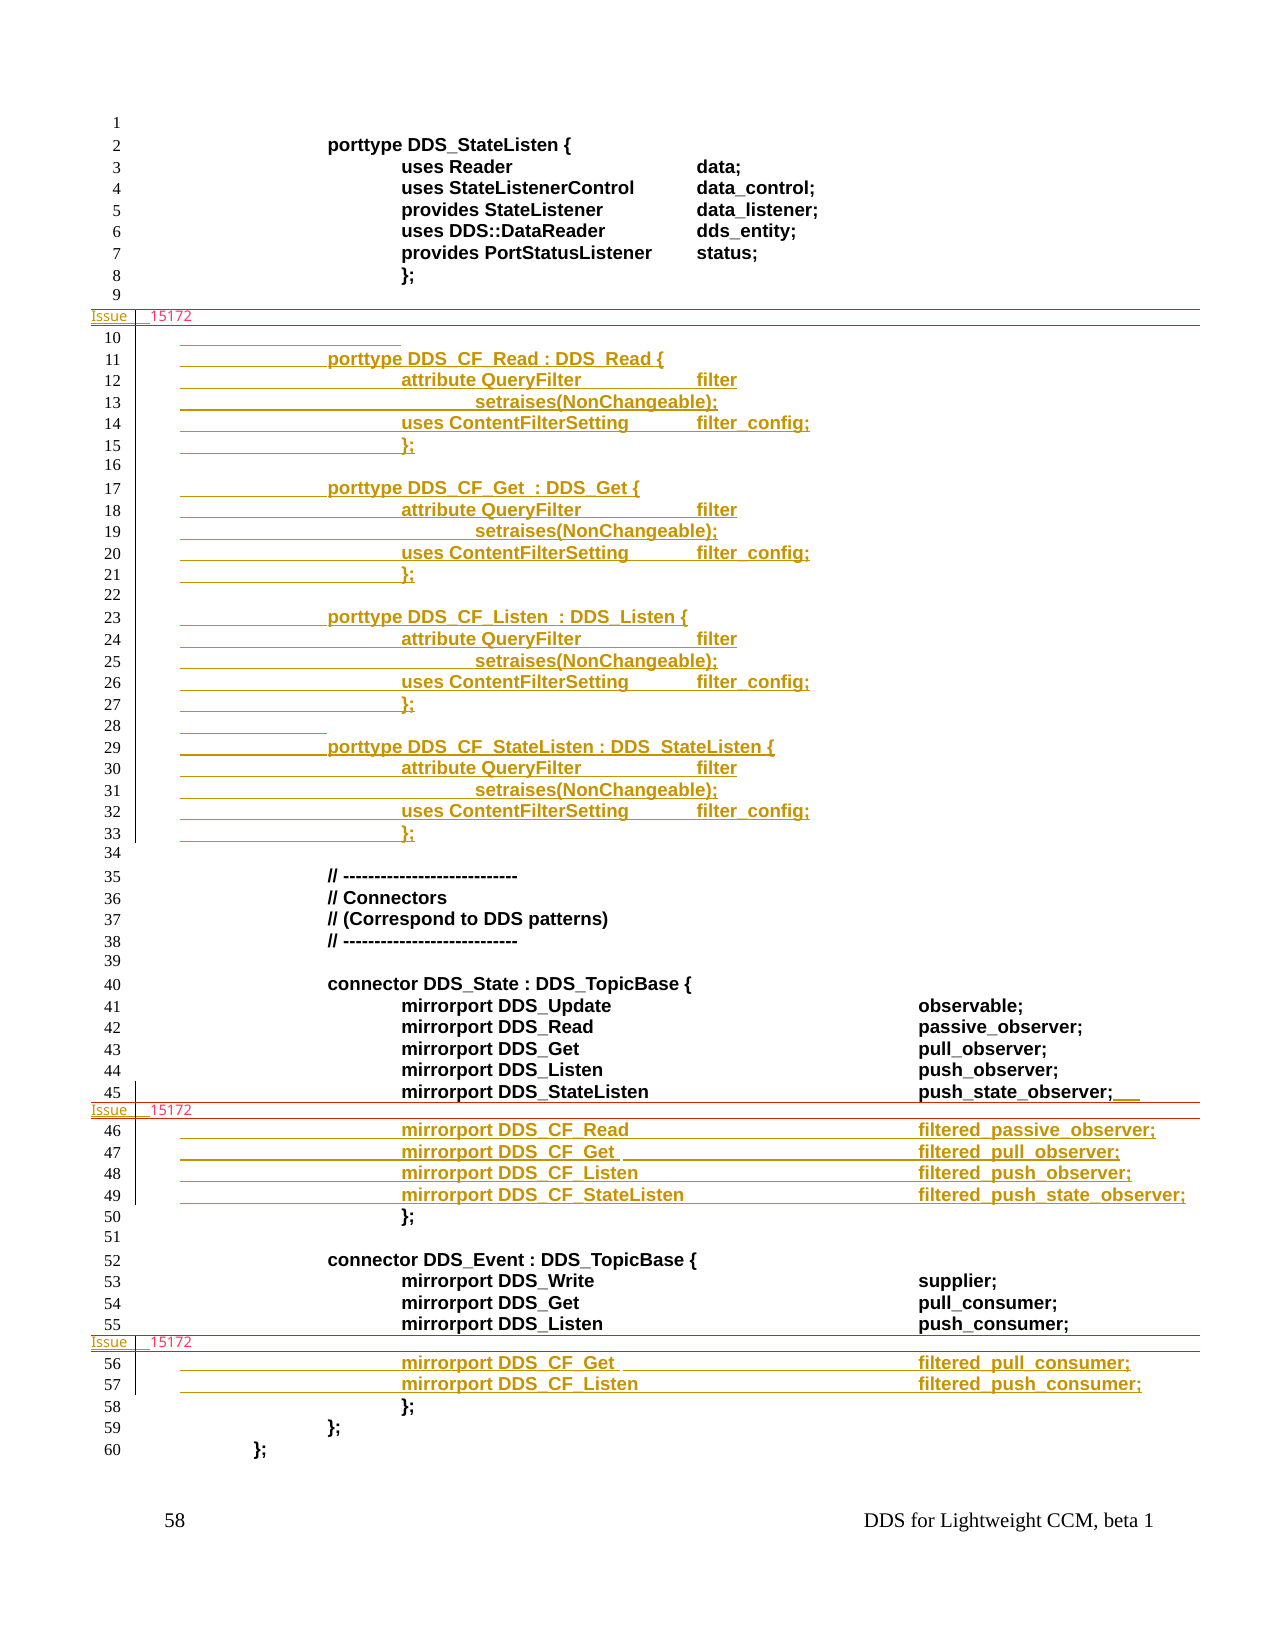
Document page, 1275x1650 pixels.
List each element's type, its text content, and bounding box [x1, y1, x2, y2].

text uses ContentFilterSetting filter_config; [179, 671, 1200, 692]
text porttype DDS_CF_StateListen : DDS_StateListen { [179, 736, 1200, 757]
text uses ContentFilterSetting filter_config; [179, 412, 1200, 434]
list 15172 [136, 310, 1200, 325]
text // Connectors [179, 887, 1200, 908]
text connector DDS_State : DDS_TopicBase { [179, 973, 1200, 994]
text }; [179, 1438, 1200, 1459]
text mirrorport DDS_StateListen push_state_observer; [179, 1081, 1200, 1102]
text }; [179, 692, 1200, 714]
text }; [179, 263, 1200, 285]
text mirrorport DDS_Listen push_observer; [179, 1059, 1200, 1081]
text mirrorport DDS_Update observable; [179, 994, 1200, 1016]
text }; [179, 563, 1200, 585]
text porttype DDS_CF_Read : DDS_Read { [179, 347, 1200, 369]
list 15172 [91, 1336, 135, 1349]
text porttype DDS_StateListen { [179, 134, 1200, 156]
text // ---------------------------- [179, 930, 1200, 951]
text uses ContentFilterSetting filter_config; [179, 542, 1200, 563]
text mirrorport DDS_CF_Listen filtered_push_consumer; [179, 1373, 1200, 1395]
text connector DDS_Event : DDS_TopicBase { [179, 1248, 1200, 1270]
text mirrorport DDS_CF_Listen filtered_push_observer; [179, 1162, 1200, 1184]
text attribute QueryFilter filter [179, 757, 1200, 779]
text mirrorport DDS_Get pull_observer; [179, 1037, 1200, 1059]
text // (Correspond to DDS patterns) [179, 908, 1200, 930]
text setraises(NonChangeable); [179, 391, 1200, 412]
text uses DDS::DataReader dds_entity; [179, 220, 1200, 242]
list 15172 [91, 1103, 135, 1116]
text setraises(NonChangeable); [179, 649, 1200, 671]
text uses Reader data; [179, 156, 1200, 177]
text porttype DDS_CF_Get : DDS_Get { [179, 477, 1200, 498]
list 15172 [136, 1103, 1200, 1118]
text uses ContentFilterSetting filter_config; [179, 800, 1200, 822]
text }; [179, 1395, 1200, 1416]
text attribute QueryFilter filter [179, 628, 1200, 649]
text mirrorport DDS_CF_Read filtered_passive_observer; [179, 1119, 1200, 1141]
text }; [179, 434, 1200, 455]
text }; [179, 1416, 1200, 1438]
text attribute QueryFilter filter [179, 498, 1200, 520]
text mirrorport DDS_CF_Get filtered_pull_consumer; [179, 1352, 1200, 1373]
text mirrorport DDS_Listen push_consumer; [179, 1313, 1200, 1335]
text mirrorport DDS_Write supplier; [179, 1270, 1200, 1292]
text uses StateListenerControl data_control; [179, 177, 1200, 199]
text }; [179, 1205, 1200, 1227]
text provides PortStatusListener status; [179, 242, 1200, 263]
list 15172 [136, 1336, 1200, 1351]
text porttype DDS_CF_Listen : DDS_Listen { [179, 606, 1200, 628]
text mirrorport DDS_Get pull_consumer; [179, 1292, 1200, 1313]
text }; [179, 822, 1200, 843]
list 15172 [91, 310, 135, 323]
text setraises(NonChangeable); [179, 520, 1200, 542]
text mirrorport DDS_CF_Get filtered_pull_observer; [179, 1141, 1200, 1162]
text setraises(NonChangeable); [179, 779, 1200, 800]
text mirrorport DDS_CF_StateListen filtered_push_state_observer; [179, 1184, 1200, 1205]
text provides StateListener data_listener; [179, 199, 1200, 220]
text attribute QueryFilter filter [179, 369, 1200, 391]
text mirrorport DDS_Read passive_observer; [179, 1016, 1200, 1037]
text // ---------------------------- [179, 865, 1200, 887]
